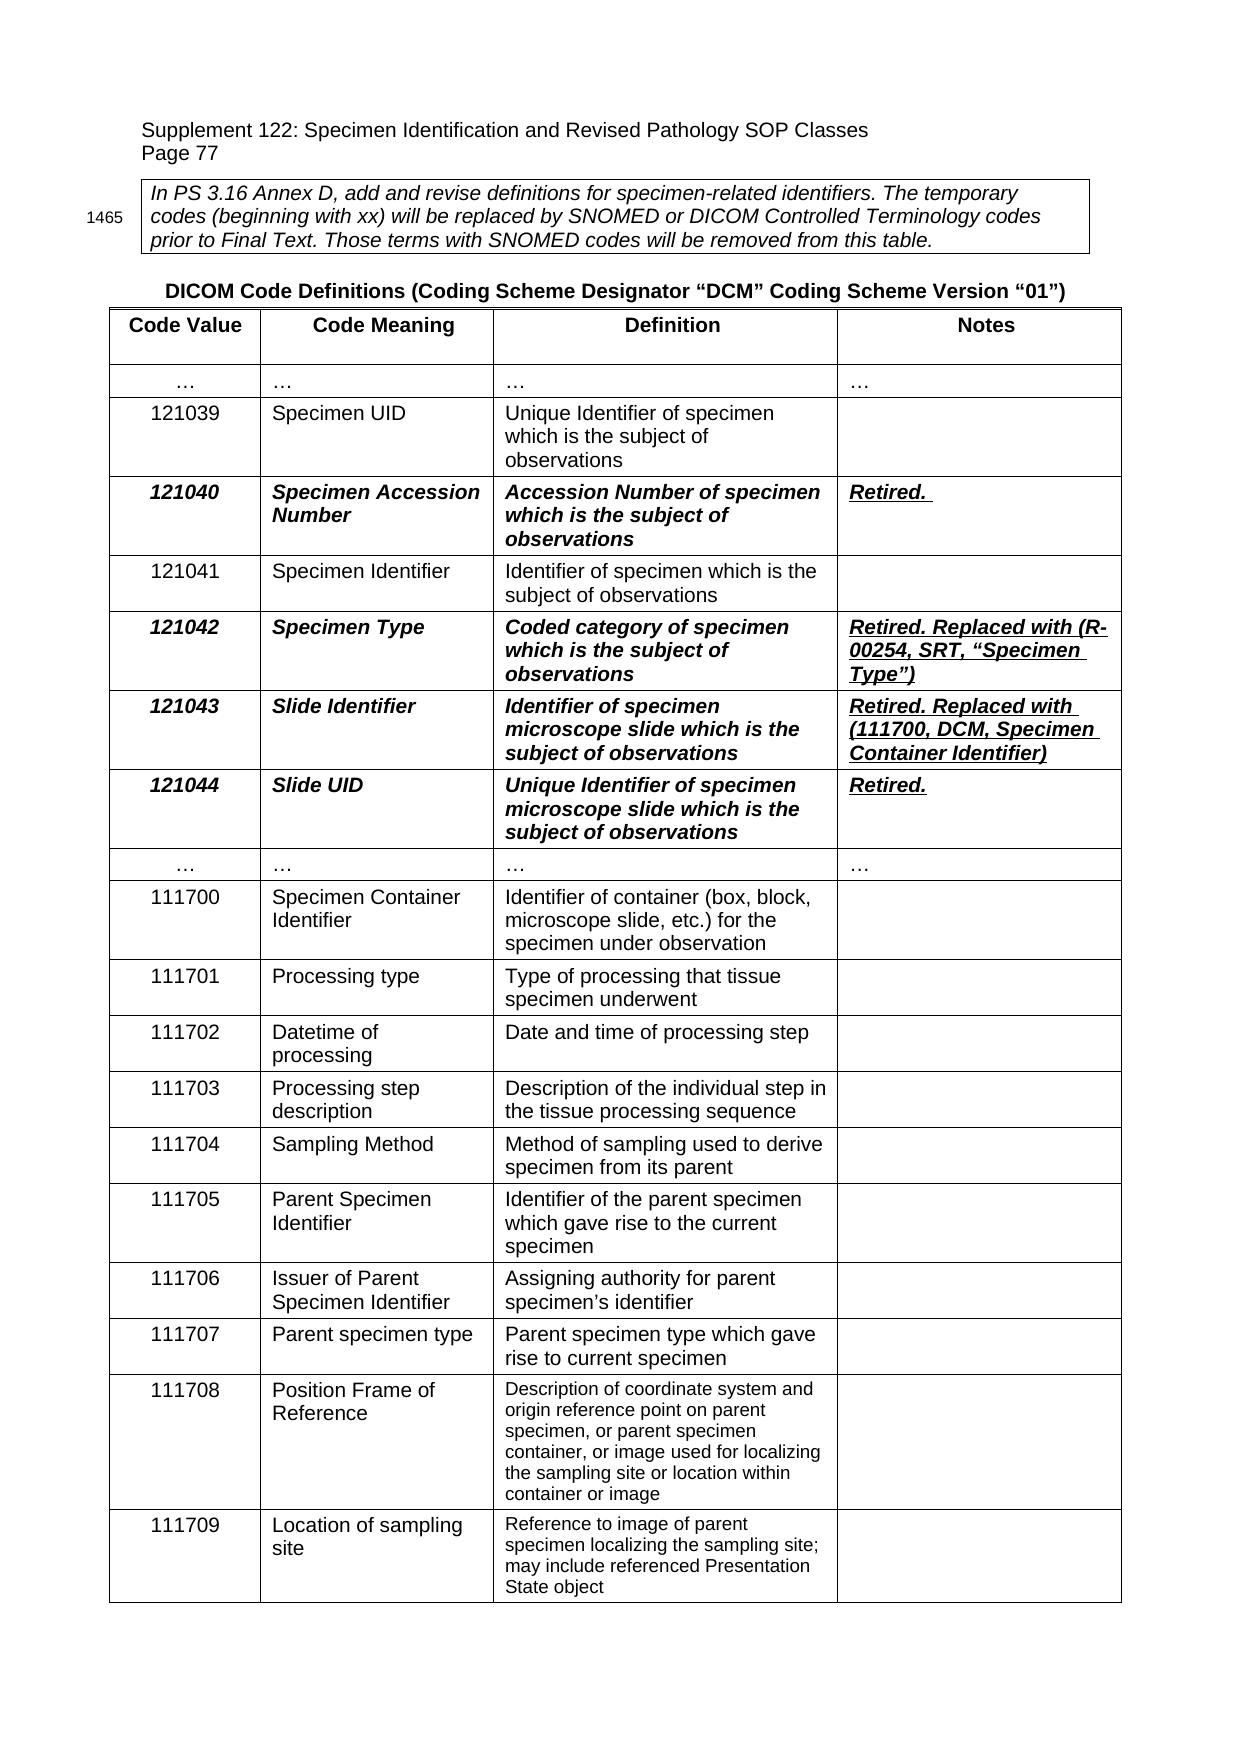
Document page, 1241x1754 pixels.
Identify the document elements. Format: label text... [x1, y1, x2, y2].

table_cell Specimen Accession Number [261, 477, 493, 555]
table_cell Identifier of container (box, block, microscope slide, etc.) for the specimen under observation [494, 881, 837, 959]
table_cell Accession Number of specimen which is the subject of observations [494, 477, 837, 555]
table_cell Unique Identifier of specimen microscope slide which is the subject of observations [494, 770, 837, 848]
table_cell 121040 [110, 477, 260, 555]
table_cell [838, 1510, 1121, 1602]
table_cell [838, 1128, 1121, 1183]
table_cell … [494, 849, 837, 880]
table_cell Parent specimen type which gave rise to current specimen [494, 1319, 837, 1373]
table_cell 111709 [110, 1510, 260, 1602]
table_cell Retired. Replaced with (111700, DCM, Specimen Container Identifier) [838, 691, 1121, 769]
table_cell Identifier of the parent specimen which gave rise to the current specimen [494, 1184, 837, 1262]
table_cell Parent specimen type [261, 1319, 493, 1373]
table_cell Processing type [261, 960, 493, 1015]
table_cell 111704 [110, 1128, 260, 1183]
table_cell Retired. Replaced with (R-00254, SRT, “Specimen Type”) [838, 612, 1121, 689]
table_cell Retired. [838, 770, 1121, 848]
table_cell … [838, 849, 1121, 880]
table_cell [838, 960, 1121, 1015]
table_cell Datetime of processing [261, 1016, 493, 1071]
table_cell [838, 1375, 1121, 1508]
table_cell Issuer of Parent Specimen Identifier [261, 1263, 493, 1318]
table_cell Retired. [838, 477, 1121, 555]
table_cell Assigning authority for parent specimen’s identifier [494, 1263, 837, 1318]
table_cell Reference to image of parent specimen localizing the sampling site; may include referenced Presentation State object [494, 1510, 837, 1602]
text DICOM Code Definitions (Coding Scheme Designator “DCM” Coding Scheme Version “01”) [141, 279, 1090, 303]
table_cell 111707 [110, 1319, 260, 1373]
table_cell [838, 1319, 1121, 1373]
table_cell 111705 [110, 1184, 260, 1262]
table_cell Date and time of processing step [494, 1016, 837, 1071]
table_cell Method of sampling used to derive specimen from its parent [494, 1128, 837, 1183]
table_cell 111703 [110, 1072, 260, 1127]
table_cell … [261, 849, 493, 880]
table_cell [838, 1016, 1121, 1071]
text In PS 3.16 Annex D, add and revise definitions for specimen-related identifiers. The temporary codes (beginning with xx) will be replaced by SNOMED or DICOM Controlled Terminology codes prior to Final Text. Those terms with SNOMED codes will be removed from this table. [142, 180, 1089, 253]
table_cell … [494, 365, 837, 397]
table_cell Slide UID [261, 770, 493, 848]
table_cell 121039 [110, 398, 260, 476]
table_header Code Value [110, 310, 260, 364]
table_cell Location of sampling site [261, 1510, 493, 1602]
table_cell Identifier of specimen microscope slide which is the subject of observations [494, 691, 837, 769]
table_cell Identifier of specimen which is the subject of observations [494, 556, 837, 611]
table_cell Description of coordinate system and origin reference point on parent specimen, or parent specimen container, or image used for localizing the sampling site or location within container or image [494, 1375, 837, 1508]
table_cell [838, 1263, 1121, 1318]
table_header Notes [838, 310, 1121, 364]
table_cell Parent Specimen Identifier [261, 1184, 493, 1262]
table_cell Specimen UID [261, 398, 493, 476]
table_cell Sampling Method [261, 1128, 493, 1183]
table_cell 121044 [110, 770, 260, 848]
table_cell Unique Identifier of specimen which is the subject of observations [494, 398, 837, 476]
table_cell … [838, 365, 1121, 397]
table_cell 111706 [110, 1263, 260, 1318]
table_cell Specimen Type [261, 612, 493, 689]
table_cell [838, 1072, 1121, 1127]
table_cell [838, 556, 1121, 611]
table_cell 111702 [110, 1016, 260, 1071]
table_cell 111701 [110, 960, 260, 1015]
table_cell … [261, 365, 493, 397]
table_cell Description of the individual step in the tissue processing sequence [494, 1072, 837, 1127]
table_cell Specimen Identifier [261, 556, 493, 611]
table_cell … [110, 365, 260, 397]
table_cell 121041 [110, 556, 260, 611]
table_header Code Meaning [261, 310, 493, 364]
table_cell Processing step description [261, 1072, 493, 1127]
table_cell Coded category of specimen which is the subject of observations [494, 612, 837, 689]
table_cell Type of processing that tissue specimen underwent [494, 960, 837, 1015]
table_header Definition [494, 310, 837, 364]
table_cell Position Frame of Reference [261, 1375, 493, 1508]
table_cell [838, 1184, 1121, 1262]
table_cell 111700 [110, 881, 260, 959]
table_cell Specimen Container Identifier [261, 881, 493, 959]
table_cell [838, 398, 1121, 476]
table_cell … [110, 849, 260, 880]
table_cell [838, 881, 1121, 959]
table_cell 111708 [110, 1375, 260, 1508]
table_cell 121042 [110, 612, 260, 689]
table_cell Slide Identifier [261, 691, 493, 769]
table_cell 121043 [110, 691, 260, 769]
